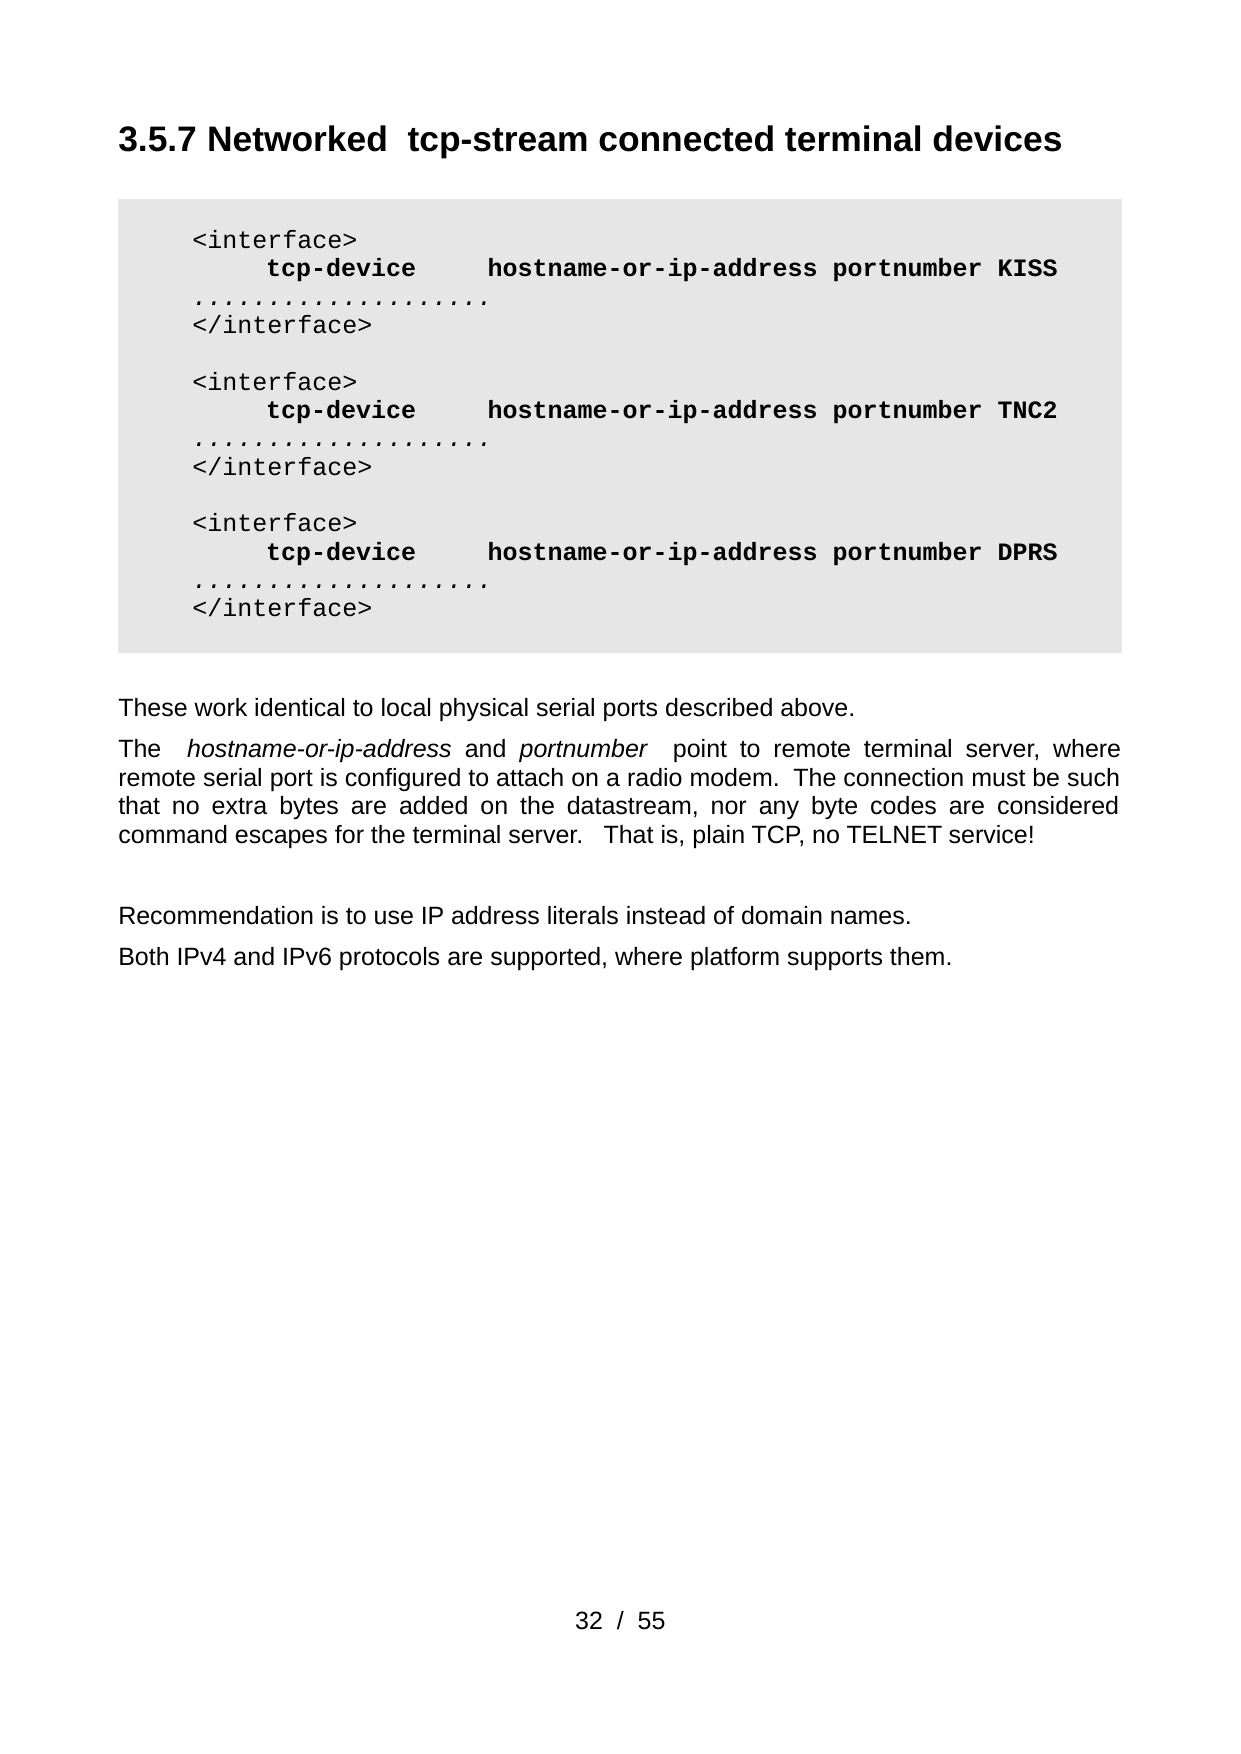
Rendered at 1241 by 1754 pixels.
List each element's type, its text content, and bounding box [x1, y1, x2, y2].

text tcp-device hostname-or-ip-address portnumber TNC2 [118, 398, 1122, 426]
subtitle Networked tcp-stream connected terminal devices [118, 118, 1122, 159]
text <interface> [118, 511, 1122, 539]
text Recommendation is to use IP address literals instead of domain names. [118, 901, 1122, 930]
text </interface> [118, 313, 1122, 341]
text </interface> [118, 454, 1122, 483]
text These work identical to local physical serial ports described above. [118, 693, 1122, 722]
text .................... [118, 568, 1122, 596]
text Both IPv4 and IPv6 protocols are supported, where platform supports them. [118, 942, 1122, 970]
text <interface> [118, 228, 1122, 256]
text .................... [118, 284, 1122, 313]
text The hostname-or-ip-address and portnumber point to remote terminal server, where remote serial port is configured to attach on a radio modem. The connection must be such that no extra bytes are added on the datastream, nor any byte codes are considered command escapes for the terminal server. That is, plain TCP, no TELNET service! [118, 734, 1122, 849]
text tcp-device hostname-or-ip-address portnumber KISS [118, 256, 1122, 284]
text .................... [118, 426, 1122, 454]
text <interface> [118, 369, 1122, 398]
text tcp-device hostname-or-ip-address portnumber DPRS [118, 539, 1122, 568]
text </interface> [118, 596, 1122, 624]
